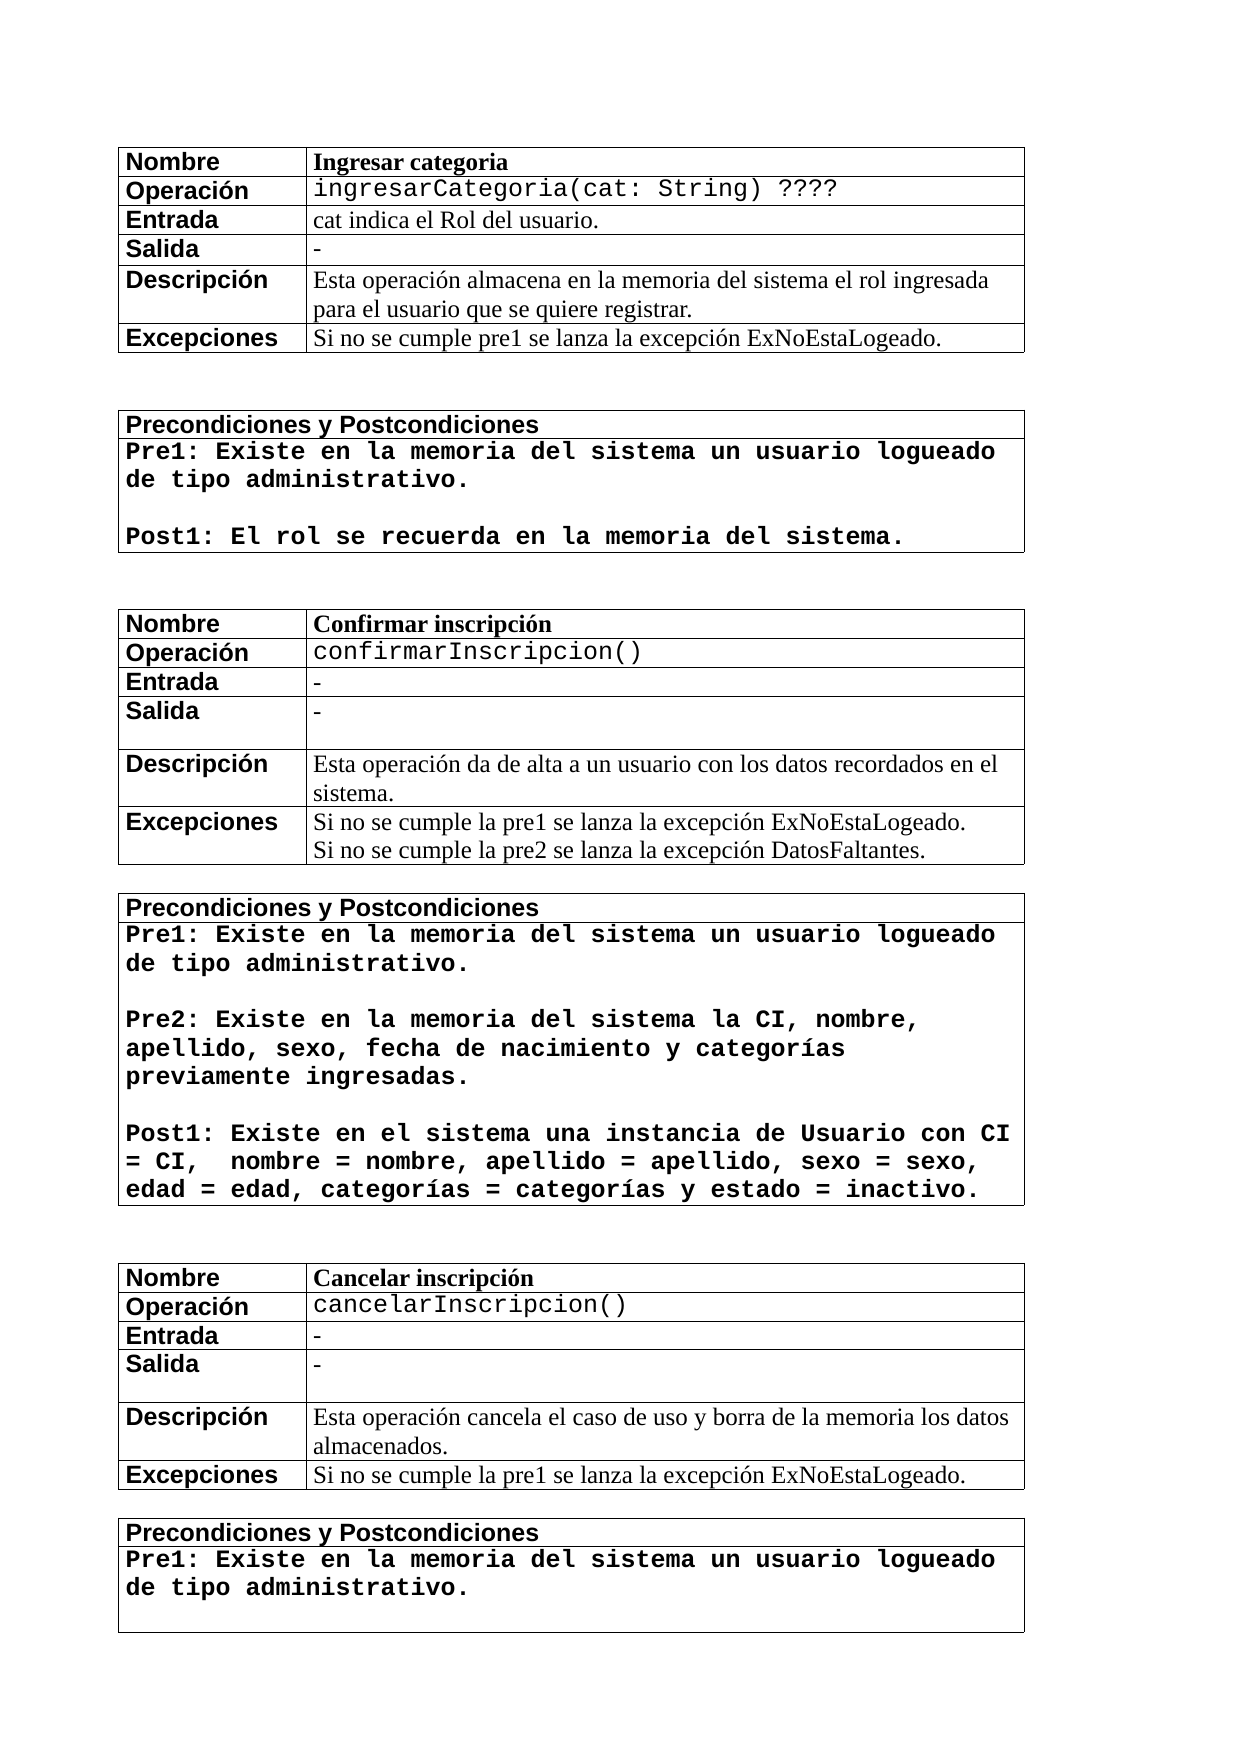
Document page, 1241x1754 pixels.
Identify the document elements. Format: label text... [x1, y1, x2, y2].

table_cell Entrada [119, 206, 306, 233]
table_cell Si no se cumple la pre1 se lanza la excepción ExNoEstaLogeado. Si no se cumple la pre2 se lanza la excepción DatosFaltantes. [307, 807, 1024, 864]
table_header Precondiciones y Postcondiciones [119, 894, 1024, 922]
table_cell Pre1: Existe en la memoria del sistema un usuario logueado de tipo administrativo. Post1: El rol se recuerda en la memoria del sistema. [119, 439, 1024, 552]
table_header Nombre [119, 1264, 306, 1292]
table_cell Esta operación da de alta a un usuario con los datos recordados en el sistema. [307, 750, 1024, 806]
table_cell Excepciones [119, 1461, 306, 1489]
table_cell Descripción [119, 1403, 306, 1460]
table_cell Descripción [119, 750, 306, 806]
table_cell Operación [119, 177, 306, 204]
table_cell Pre1: Existe en la memoria del sistema un usuario logueado de tipo administrativo. [119, 1547, 1024, 1632]
table_cell Salida [119, 1350, 306, 1402]
table_cell Operación [119, 639, 306, 667]
table_cell Excepciones [119, 324, 306, 352]
table_cell Si no se cumple pre1 se lanza la excepción ExNoEstaLogeado. [307, 324, 1024, 352]
table_cell Operación [119, 1293, 306, 1321]
table_cell - [307, 235, 1024, 265]
table_cell ingresarCategoria(cat: String) ???? [307, 177, 1024, 204]
table_header Cancelar inscripción [307, 1264, 1024, 1292]
table_cell - [307, 1322, 1024, 1349]
table_cell cancelarInscripcion() [307, 1293, 1024, 1321]
table_cell cat indica el Rol del usuario. [307, 206, 1024, 233]
table_cell Pre1: Existe en la memoria del sistema un usuario logueado de tipo administrativo. Pre2: Existe en la memoria del sistema la CI, nombre, apellido, sexo, fecha de nacimiento y categorías previamente ingresadas. Post1: Existe en el sistema una instancia de Usuario con CI = CI, nombre = nombre, apellido = apellido, sexo = sexo, edad = edad, categorías = categorías y estado = inactivo. [119, 923, 1024, 1205]
table_cell - [307, 697, 1024, 749]
table_cell - [307, 668, 1024, 696]
table_cell Esta operación cancela el caso de uso y borra de la memoria los datos almacenados. [307, 1403, 1024, 1460]
table_cell Entrada [119, 668, 306, 696]
table_header Nombre [119, 610, 306, 638]
table_cell Salida [119, 235, 306, 265]
table_cell - [307, 1350, 1024, 1402]
table_cell confirmarInscripcion() [307, 639, 1024, 667]
table_cell Descripción [119, 266, 306, 323]
table_header Precondiciones y Postcondiciones [119, 411, 1024, 438]
table_cell Excepciones [119, 807, 306, 864]
table_cell Esta operación almacena en la memoria del sistema el rol ingresada para el usuario que se quiere registrar. [307, 266, 1024, 323]
table_header Nombre [119, 148, 306, 176]
table_cell Si no se cumple la pre1 se lanza la excepción ExNoEstaLogeado. [307, 1461, 1024, 1489]
table_header Ingresar categoria [307, 148, 1024, 176]
table_cell Entrada [119, 1322, 306, 1349]
table_header Precondiciones y Postcondiciones [119, 1519, 1024, 1546]
table_header Confirmar inscripción [307, 610, 1024, 638]
table_cell Salida [119, 697, 306, 749]
